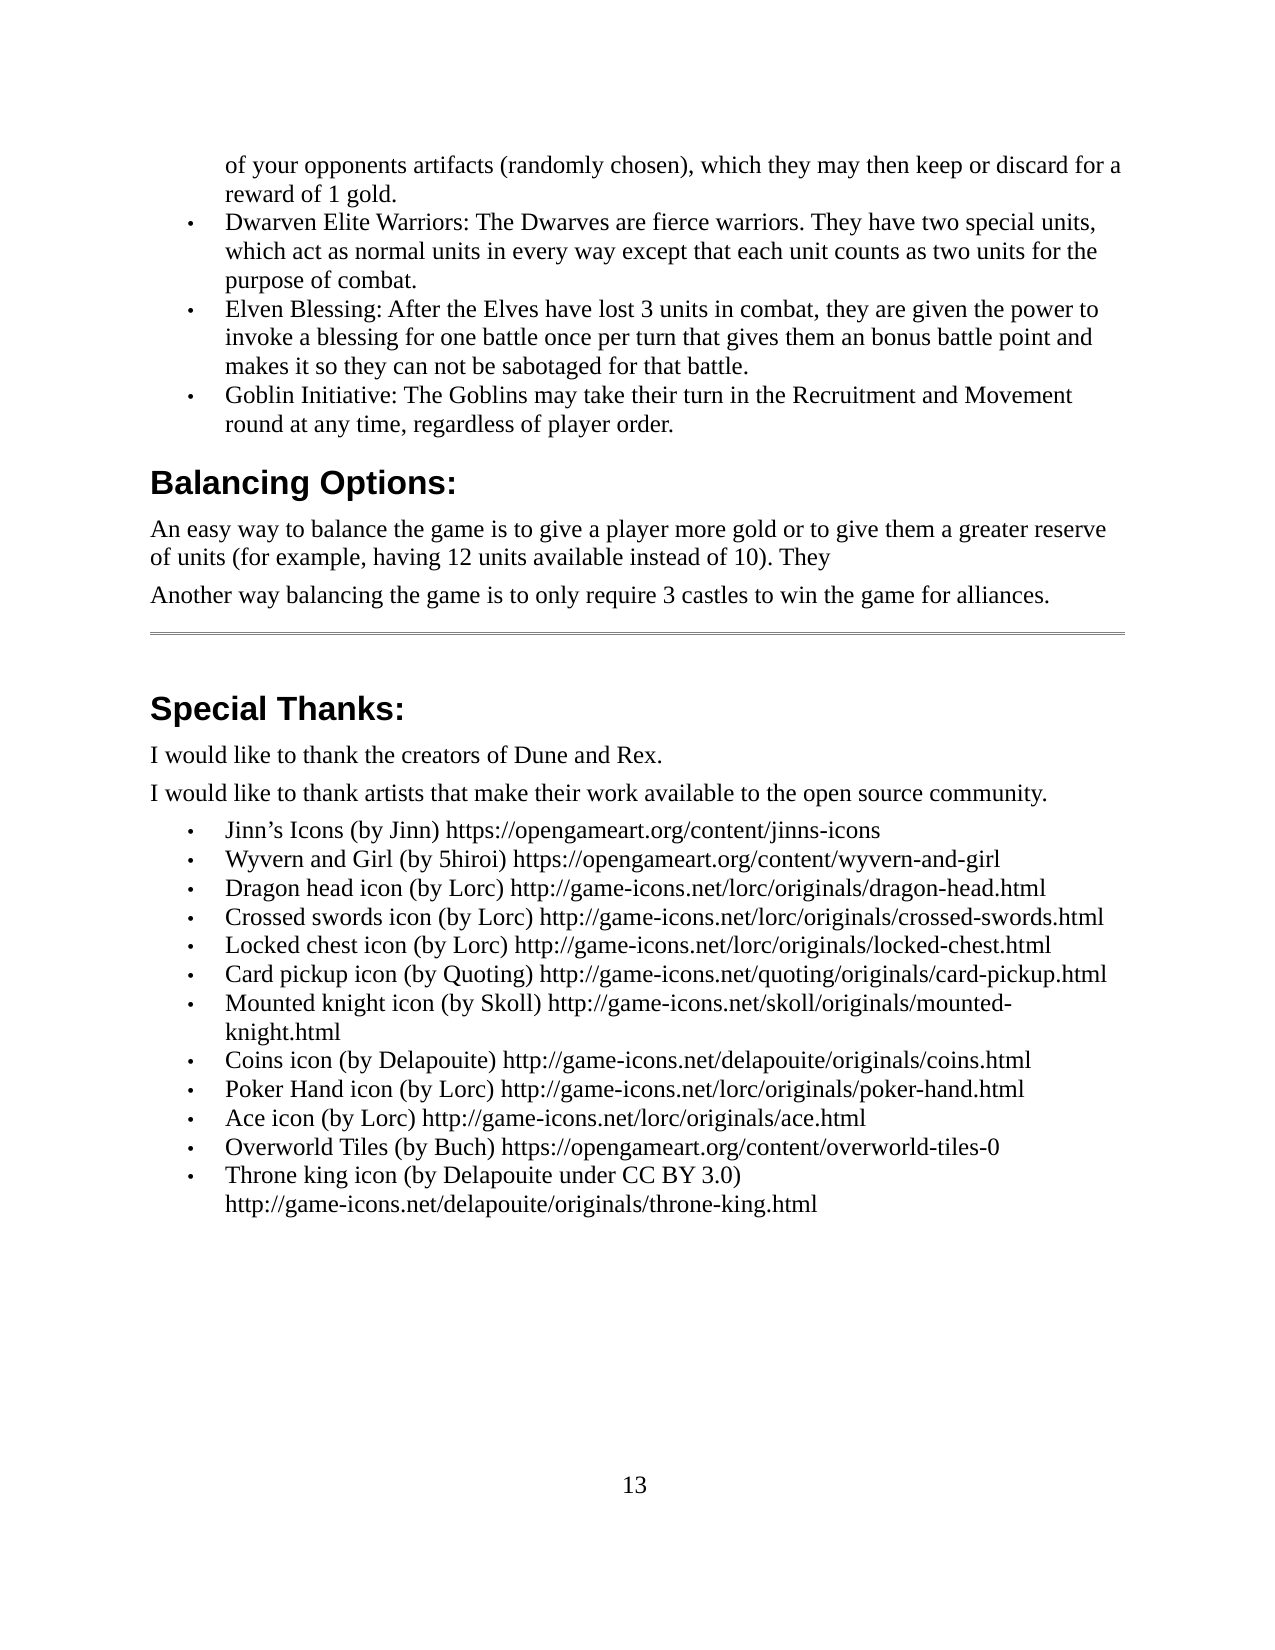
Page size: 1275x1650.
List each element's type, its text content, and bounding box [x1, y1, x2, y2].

subtitle Special Thanks: [150, 689, 1125, 728]
list Jinn’s Icons (by Jinn) https://opengameart.org/content/jinns-icons [187, 816, 1125, 844]
list Elven Blessing: After the Elves have lost 3 units in combat, they are given the power to invoke a blessing for one battle once per turn that gives them an bonus battle point and makes it so they can not be sabotaged for that battle. [187, 294, 1125, 380]
text I would like to thank artists that make their work available to the open source community. [150, 778, 1125, 807]
list Wyvern and Girl (by 5hiroi) https://opengameart.org/content/wyvern-and-girl [187, 844, 1125, 873]
list Dragon head icon (by Lorc) http://game-icons.net/lorc/originals/dragon-head.html [187, 873, 1125, 902]
list Ace icon (by Lorc) http://game-icons.net/lorc/originals/ace.html [187, 1103, 1125, 1132]
list Card pickup icon (by Quoting) http://game-icons.net/quoting/originals/card-pickup.html [187, 959, 1125, 988]
list Crossed swords icon (by Lorc) http://game-icons.net/lorc/originals/crossed-swords.html [187, 902, 1125, 931]
list Goblin Initiative: The Goblins may take their turn in the Recruitment and Movement round at any time, regardless of player order. [187, 380, 1125, 437]
list Mounted knight icon (by Skoll) http://game-icons.net/skoll/originals/mounted-knight.html [187, 988, 1125, 1046]
list Dwarven Elite Warriors: The Dwarves are fierce warriors. They have two special units, which act as normal units in every way except that each unit counts as two units for the purpose of combat. [187, 207, 1125, 294]
text I would like to thank the creators of Dune and Rex. [150, 740, 1125, 769]
list of your opponents artifacts (randomly chosen), which they may then keep or discard for a reward of 1 gold. [187, 150, 1125, 207]
list Poker Hand icon (by Lorc) http://game-icons.net/lorc/originals/poker-hand.html [187, 1074, 1125, 1103]
list Throne king icon (by Delapouite under CC BY 3.0) http://game-icons.net/delapouite/originals/throne-king.html [187, 1161, 1125, 1218]
list Overworld Tiles (by Buch) https://opengameart.org/content/overworld-tiles-0 [187, 1132, 1125, 1161]
text Another way balancing the game is to only require 3 castles to win the game for alliances. [150, 580, 1125, 609]
subtitle Balancing Options: [150, 462, 1125, 501]
text An easy way to balance the game is to give a player more gold or to give them a greater reserve of units (for example, having 12 units available instead of 10). They [150, 514, 1125, 571]
list Locked chest icon (by Lorc) http://game-icons.net/lorc/originals/locked-chest.html [187, 931, 1125, 959]
list Coins icon (by Delapouite) http://game-icons.net/delapouite/originals/coins.html [187, 1046, 1125, 1074]
